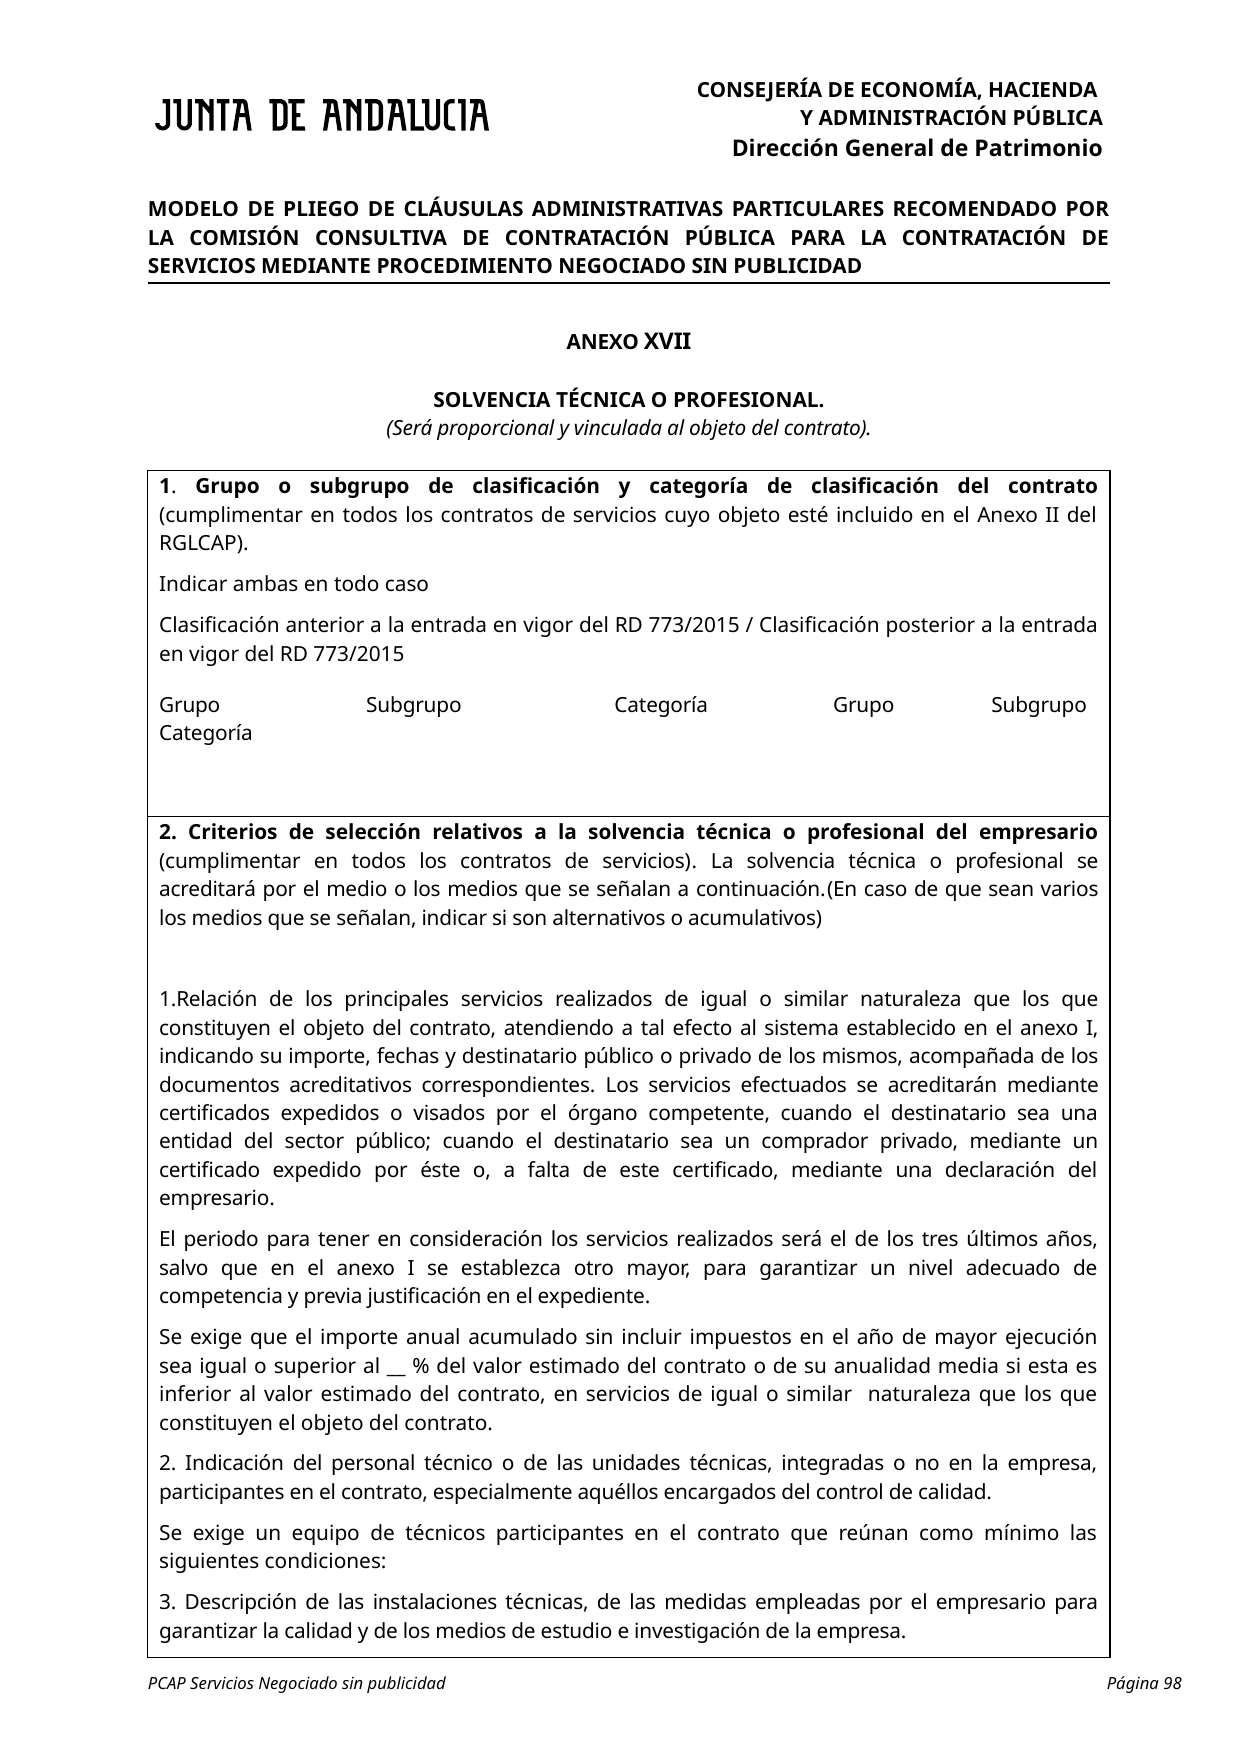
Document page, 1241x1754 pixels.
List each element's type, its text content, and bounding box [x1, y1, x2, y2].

table_cell 2. Criterios de selección relativos a la solvencia técnica o profesional del empresario (cumplimentar en todos los contratos de servicios). La solvencia técnica o profesional se acreditará por el medio o los medios que se señalan a continuación.(En caso de que sean varios los medios que se señalan, indicar si son alternativos o acumulativos) 1.Relación de los principales servicios realizados de igual o similar naturaleza que los que constituyen el objeto del contrato, atendiendo a tal efecto al sistema establecido en el anexo I, indicando su importe, fechas y destinatario público o privado de los mismos, acompañada de los documentos acreditativos correspondientes. Los servicios efectuados se acreditarán mediante certificados expedidos o visados por el órgano competente, cuando el destinatario sea una entidad del sector público; cuando el destinatario sea un comprador privado, mediante un certificado expedido por éste o, a falta de este certificado, mediante una declaración del empresario. El periodo para tener en consideración los servicios realizados será el de los tres últimos años, salvo que en el anexo I se establezca otro mayor, para garantizar un nivel adecuado de competencia y previa justificación en el expediente. Se exige que el importe anual acumulado sin incluir impuestos en el año de mayor ejecución sea igual o superior al __ % del valor estimado del contrato o de su anualidad media si esta es inferior al valor estimado del contrato, en servicios de igual o similar naturaleza que los que constituyen el objeto del contrato. 2. Indicación del personal técnico o de las unidades técnicas, integradas o no en la empresa, participantes en el contrato, especialmente aquéllos encargados del control de calidad. Se exige un equipo de técnicos participantes en el contrato que reúnan como mínimo las siguientes condiciones: 3. Descripción de las instalaciones técnicas, de las medidas empleadas por el empresario para garantizar la calidad y de los medios de estudio e investigación de la empresa. [148, 817, 1109, 1657]
text ANEXO XVII [148, 325, 1110, 356]
text (Será proporcional y vinculada al objeto del contrato). [148, 413, 1110, 442]
text MODELO DE PLIEGO DE CLÁUSULAS ADMINISTRATIVAS PARTICULARES RECOMENDADO POR LA COMISIÓN CONSULTIVA DE CONTRATACIÓN PÚBLICA PARA LA CONTRATACIÓN DE SERVICIOS MEDIANTE PROCEDIMIENTO NEGOCIADO SIN PUBLICIDAD [148, 194, 1110, 282]
table_header 1. Grupo o subgrupo de clasificación y categoría de clasificación del contrato (cumplimentar en todos los contratos de servicios cuyo objeto esté incluido en el Anexo II del RGLCAP). Indicar ambas en todo caso Clasificación anterior a la entrada en vigor del RD 773/2015 / Clasificación posterior a la entrada en vigor del RD 773/2015 Grupo Subgrupo Categoría Grupo Subgrupo Categoría [148, 471, 1109, 816]
text SOLVENCIA TÉCNICA O PROFESIONAL. [148, 385, 1110, 413]
